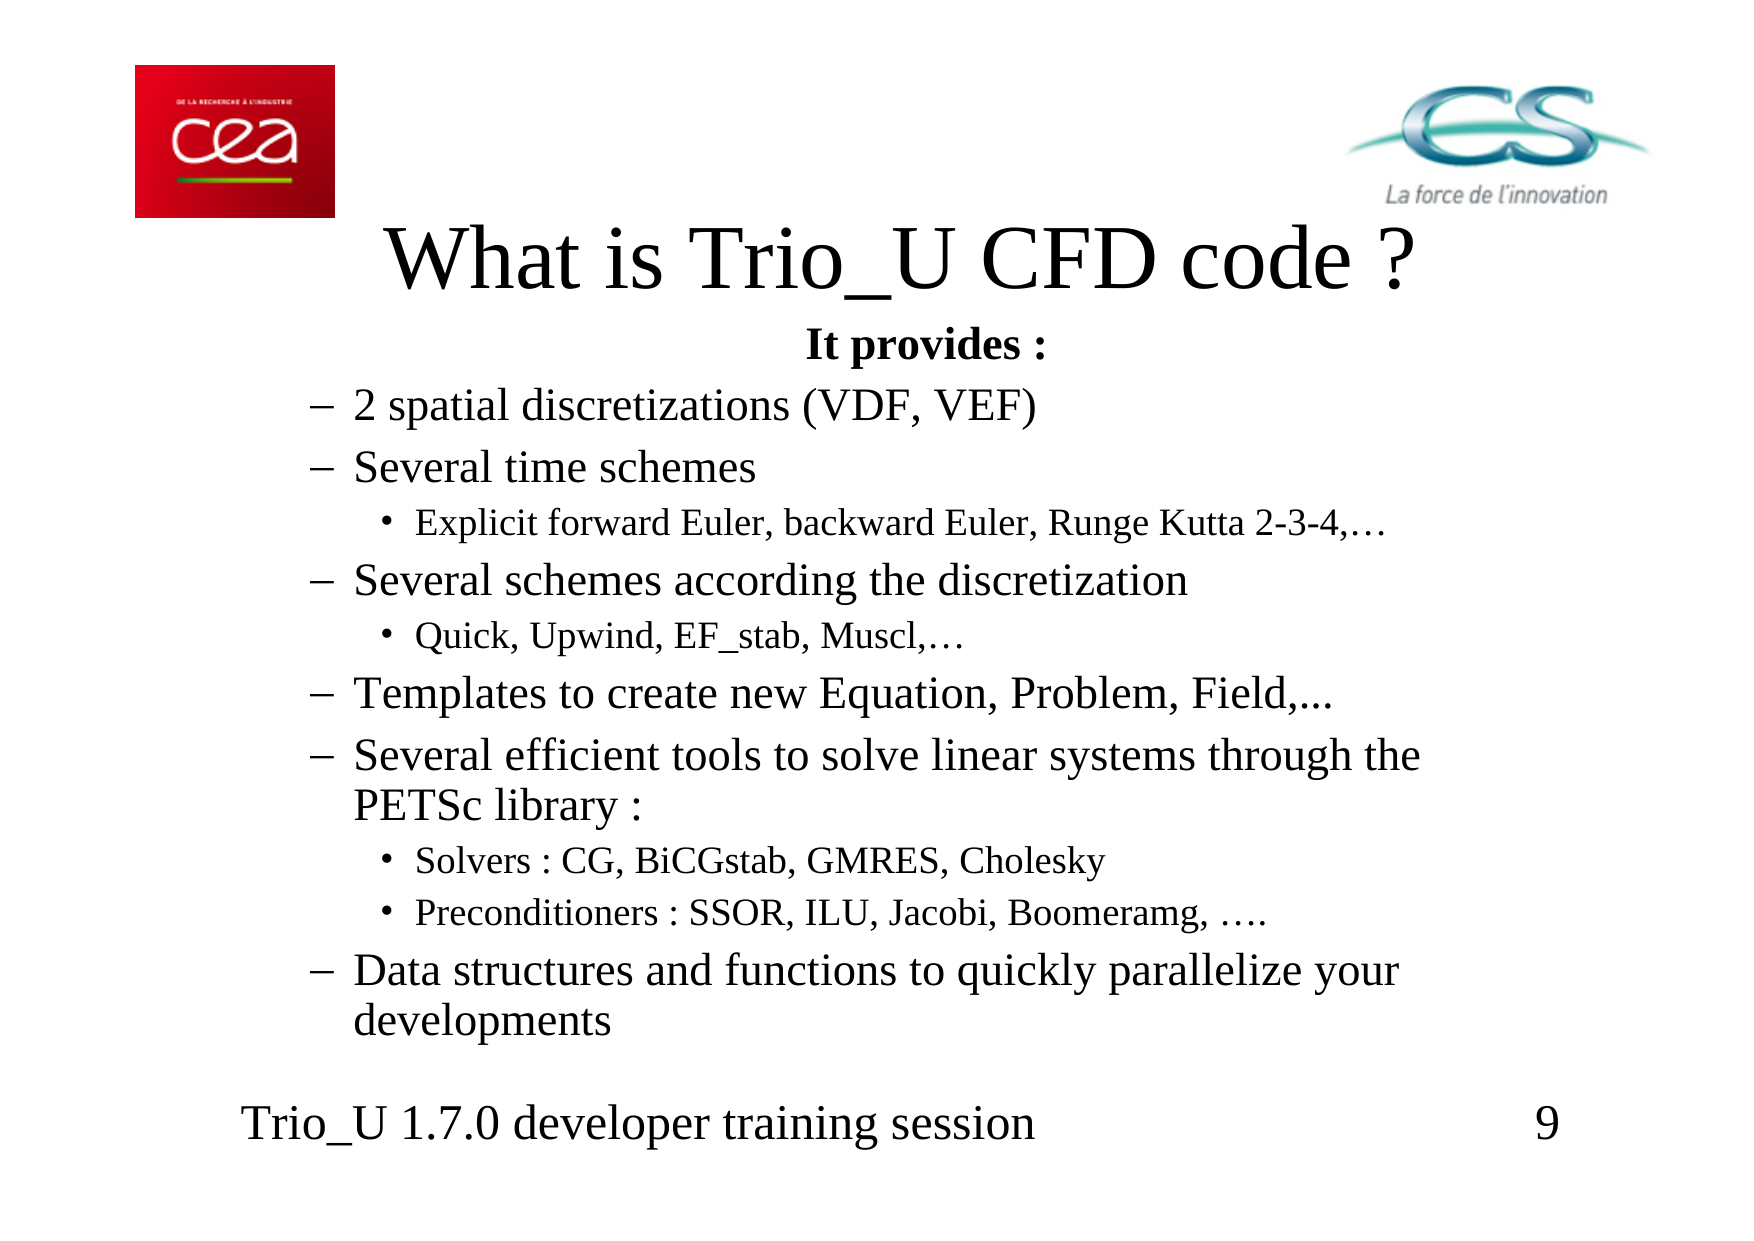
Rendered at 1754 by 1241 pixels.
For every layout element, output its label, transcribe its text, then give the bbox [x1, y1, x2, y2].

picture [1340, 73, 1662, 218]
title What is Trio_U CFD code ? [225, 158, 1577, 305]
list It provides : 2 spatial discretizations (VDF, VEF) Several time schemes Explicit forward Euler, backward Euler, Runge Kutta 2-3-4,… Several schemes according the discretization Quick, Upwind, EF_stab, Muscl,… Templates to create new Equation, Problem, Field,... Several efficient tools to solve linear systems through the PETSc library : Solvers : CG, BiCGstab, GMRES, Cholesky Preconditioners : SSOR, ILU, Jacobi, Boomeramg, …. Data structures and functions to quickly parallelize your developments [225, 305, 1577, 1057]
picture [135, 65, 335, 218]
